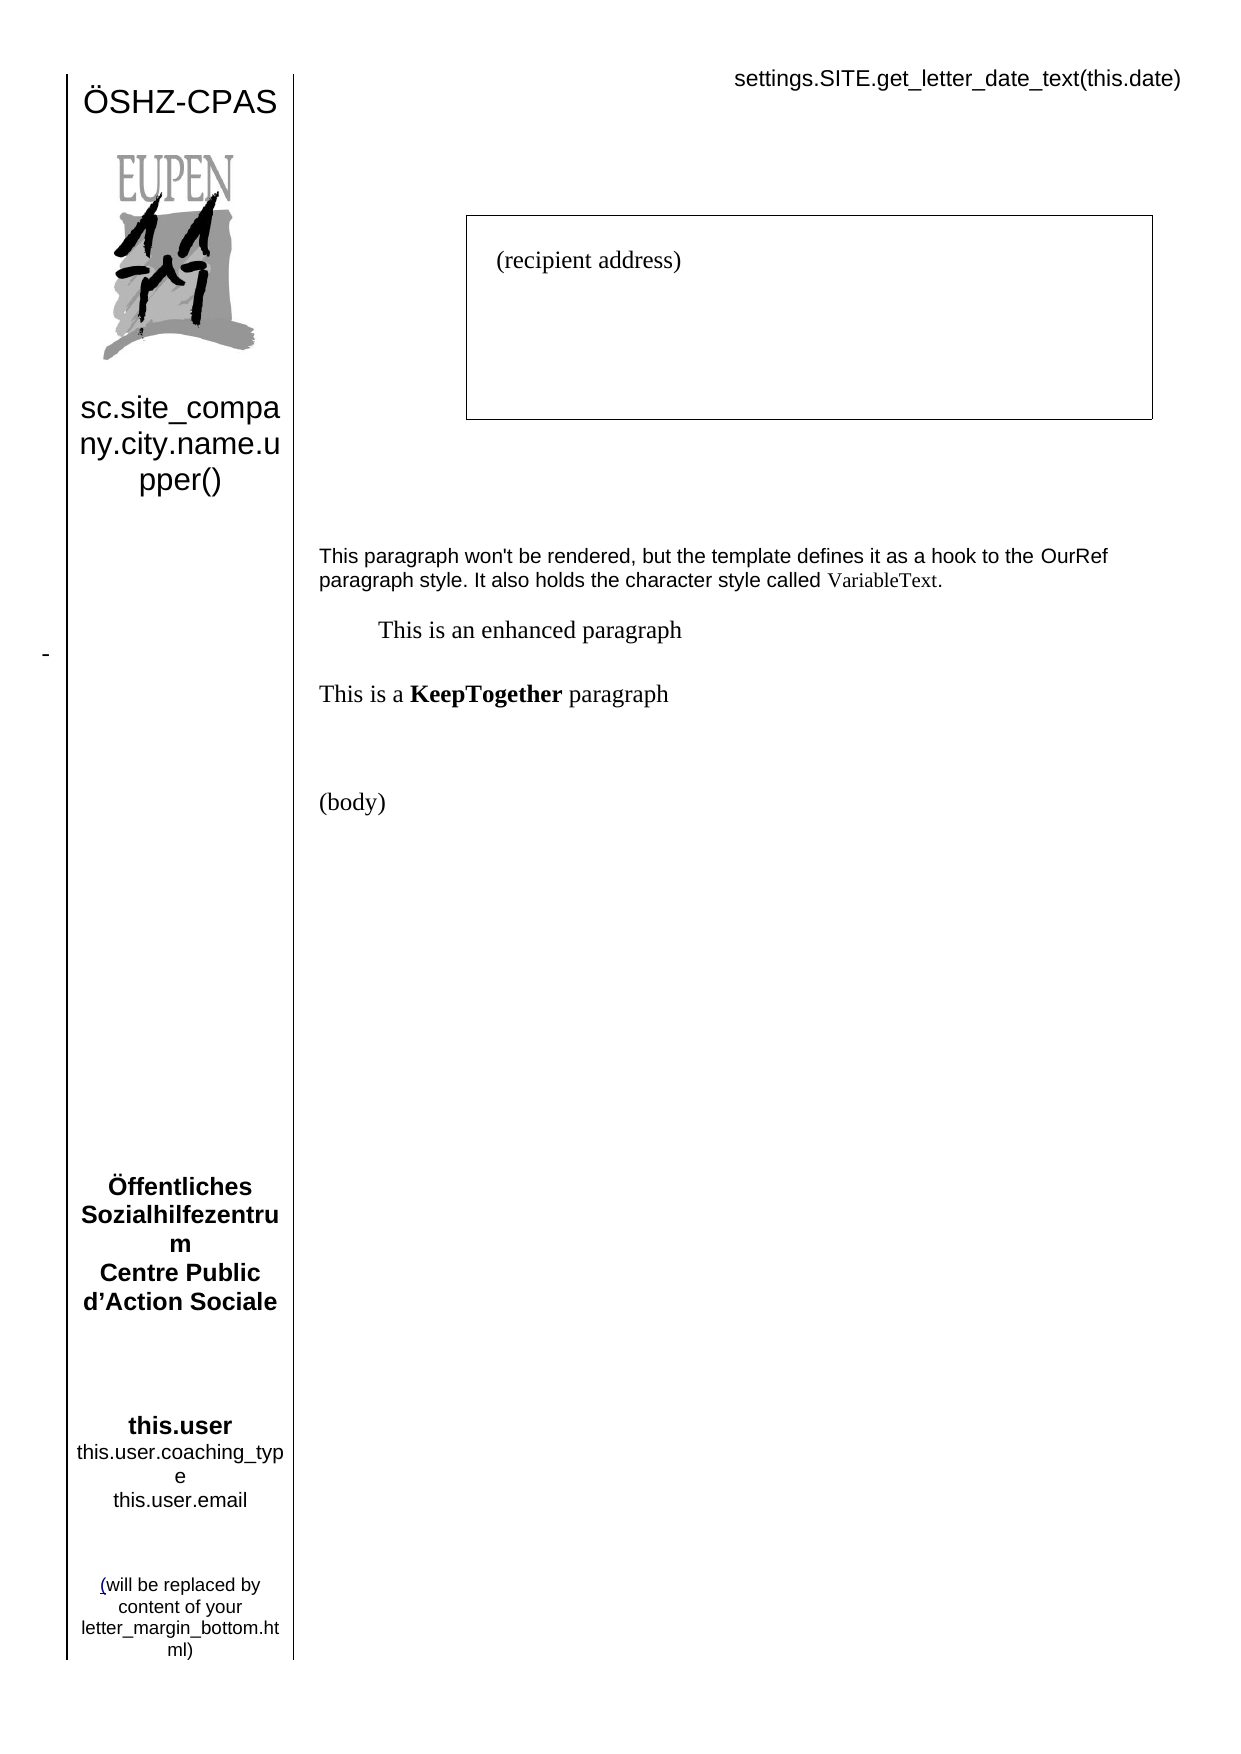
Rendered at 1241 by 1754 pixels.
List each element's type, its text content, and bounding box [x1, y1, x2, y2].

text this.user this.user.coaching_type this.user.email [76, 1411, 284, 1512]
text This is an enhanced paragraph [378, 615, 1122, 644]
text sc.site_company.city.name.upper() [68, 381, 293, 497]
text (body) [319, 787, 1181, 816]
text This paragraph won't be rendered, but the template defines it as a hook to the OurRef paragraph style. It also holds the character style called VariableText. [319, 543, 1181, 592]
text - [41, 638, 59, 667]
text (recipient address) [467, 216, 1152, 419]
text (will be replaced by content of your letter_margin_bottom.html) [76, 1574, 284, 1660]
text This is a KeepTogether paragraph [319, 679, 1181, 708]
text ÖSHZ-CPAS [68, 74, 293, 121]
picture [103, 155, 257, 361]
text Öffentliches Sozialhilfezentrum Centre Public d’Action Sociale [76, 1172, 285, 1344]
text settings.SITE.get_letter_date_text(this.date) [319, 65, 1181, 91]
